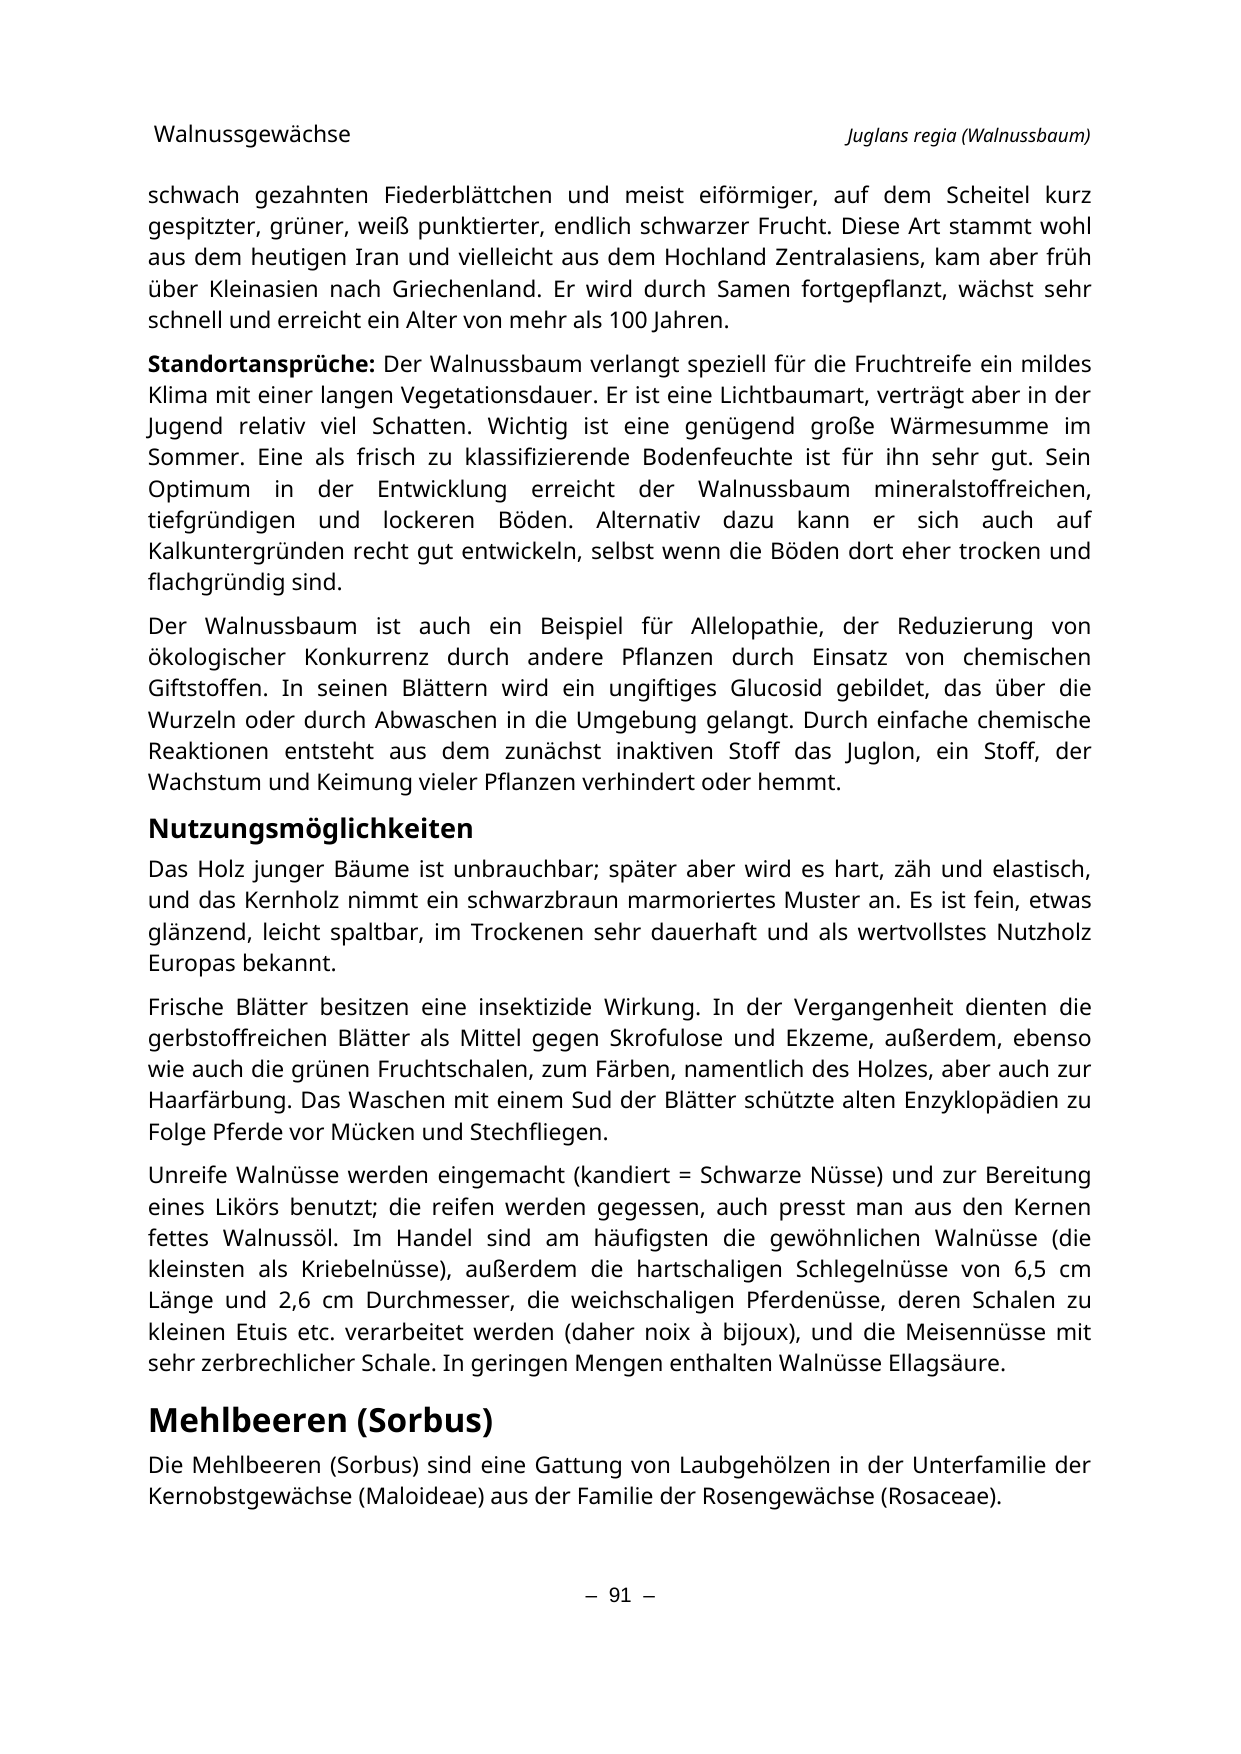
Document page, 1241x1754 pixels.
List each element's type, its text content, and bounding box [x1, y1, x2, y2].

text Unreife Walnüsse werden eingemacht (kandiert = Schwarze Nüsse) und zur Bereitung eines Likörs benutzt; die reifen werden gegessen, auch presst man aus den Kernen fettes Walnussöl. Im Handel sind am häufigsten die gewöhnlichen Walnüsse (die kleinsten als Kriebelnüsse), außerdem die hartschaligen Schlegelnüsse von 6,5 cm Länge und 2,6 cm Durchmesser, die weichschaligen Pferdenüsse, deren Schalen zu kleinen Etuis etc. verarbeitet werden (daher noix à bijoux), und die Meisennüsse mit sehr zerbrechlicher Schale. In geringen Mengen enthalten Walnüsse Ellagsäure. [148, 1159, 1093, 1378]
text Standortansprüche: Der Walnussbaum verlangt speziell für die Fruchtreife ein mildes Klima mit einer langen Vegetationsdauer. Er ist eine Lichtbaumart, verträgt aber in der Jugend relativ viel Schatten. Wichtig ist eine genügend große Wärmesumme im Sommer. Eine als frisch zu klassifizierende Bodenfeuchte ist für ihn sehr gut. Sein Optimum in der Entwicklung erreicht der Walnussbaum mineralstoffreichen, tiefgründigen und lockeren Böden. Alternativ dazu kann er sich auch auf Kalkuntergründen recht gut entwickeln, selbst wenn die Böden dort eher trocken und flachgründig sind. [148, 347, 1093, 597]
text Das Holz junger Bäume ist unbrauchbar; später aber wird es hart, zäh und elastisch, und das Kernholz nimmt ein schwarzbraun marmoriertes Muster an. Es ist fein, etwas glänzend, leicht spaltbar, im Trockenen sehr dauerhaft und als wertvollstes Nutzholz Europas bekannt. [148, 853, 1093, 978]
subtitle Mehlbeeren (Sorbus) [148, 1397, 1093, 1442]
text Der Walnussbaum ist auch ein Beispiel für Allelopathie, der Reduzierung von ökologischer Konkurrenz durch andere Pflanzen durch Einsatz von chemischen Giftstoffen. In seinen Blättern wird ein ungiftiges Glucosid gebildet, das über die Wurzeln oder durch Abwaschen in die Umgebung gelangt. Durch einfache chemische Reaktionen entsteht aus dem zunächst inaktiven Stoff das Juglon, ein Stoff, der Wachstum und Keimung vieler Pflanzen verhindert oder hemmt. [148, 610, 1093, 797]
text Frische Blätter besitzen eine insektizide Wirkung. In der Vergangenheit dienten die gerbstoffreichen Blätter als Mittel gegen Skrofulose und Ekzeme, außerdem, ebenso wie auch die grünen Fruchtschalen, zum Färben, namentlich des Holzes, aber auch zur Haarfärbung. Das Waschen mit einem Sud der Blätter schützte alten Enzyklopädien zu Folge Pferde vor Mücken und Stechfliegen. [148, 991, 1093, 1147]
text schwach gezahnten Fiederblättchen und meist eiförmiger, auf dem Scheitel kurz gespitzter, grüner, weiß punktierter, endlich schwarzer Frucht. Diese Art stammt wohl aus dem heutigen Iran und vielleicht aus dem Hochland Zentralasiens, kam aber früh über Kleinasien nach Griechenland. Er wird durch Samen fortgepflanzt, wächst sehr schnell und erreicht ein Alter von mehr als 100 Jahren. [148, 179, 1093, 335]
text Die Mehlbeeren (Sorbus) sind eine Gattung von Laubgehölzen in der Unterfamilie der Kernobstgewächse (Maloideae) aus der Familie der Rosengewächse (Rosaceae). [148, 1449, 1093, 1511]
subtitle Nutzungsmöglichkeiten [148, 810, 1093, 847]
